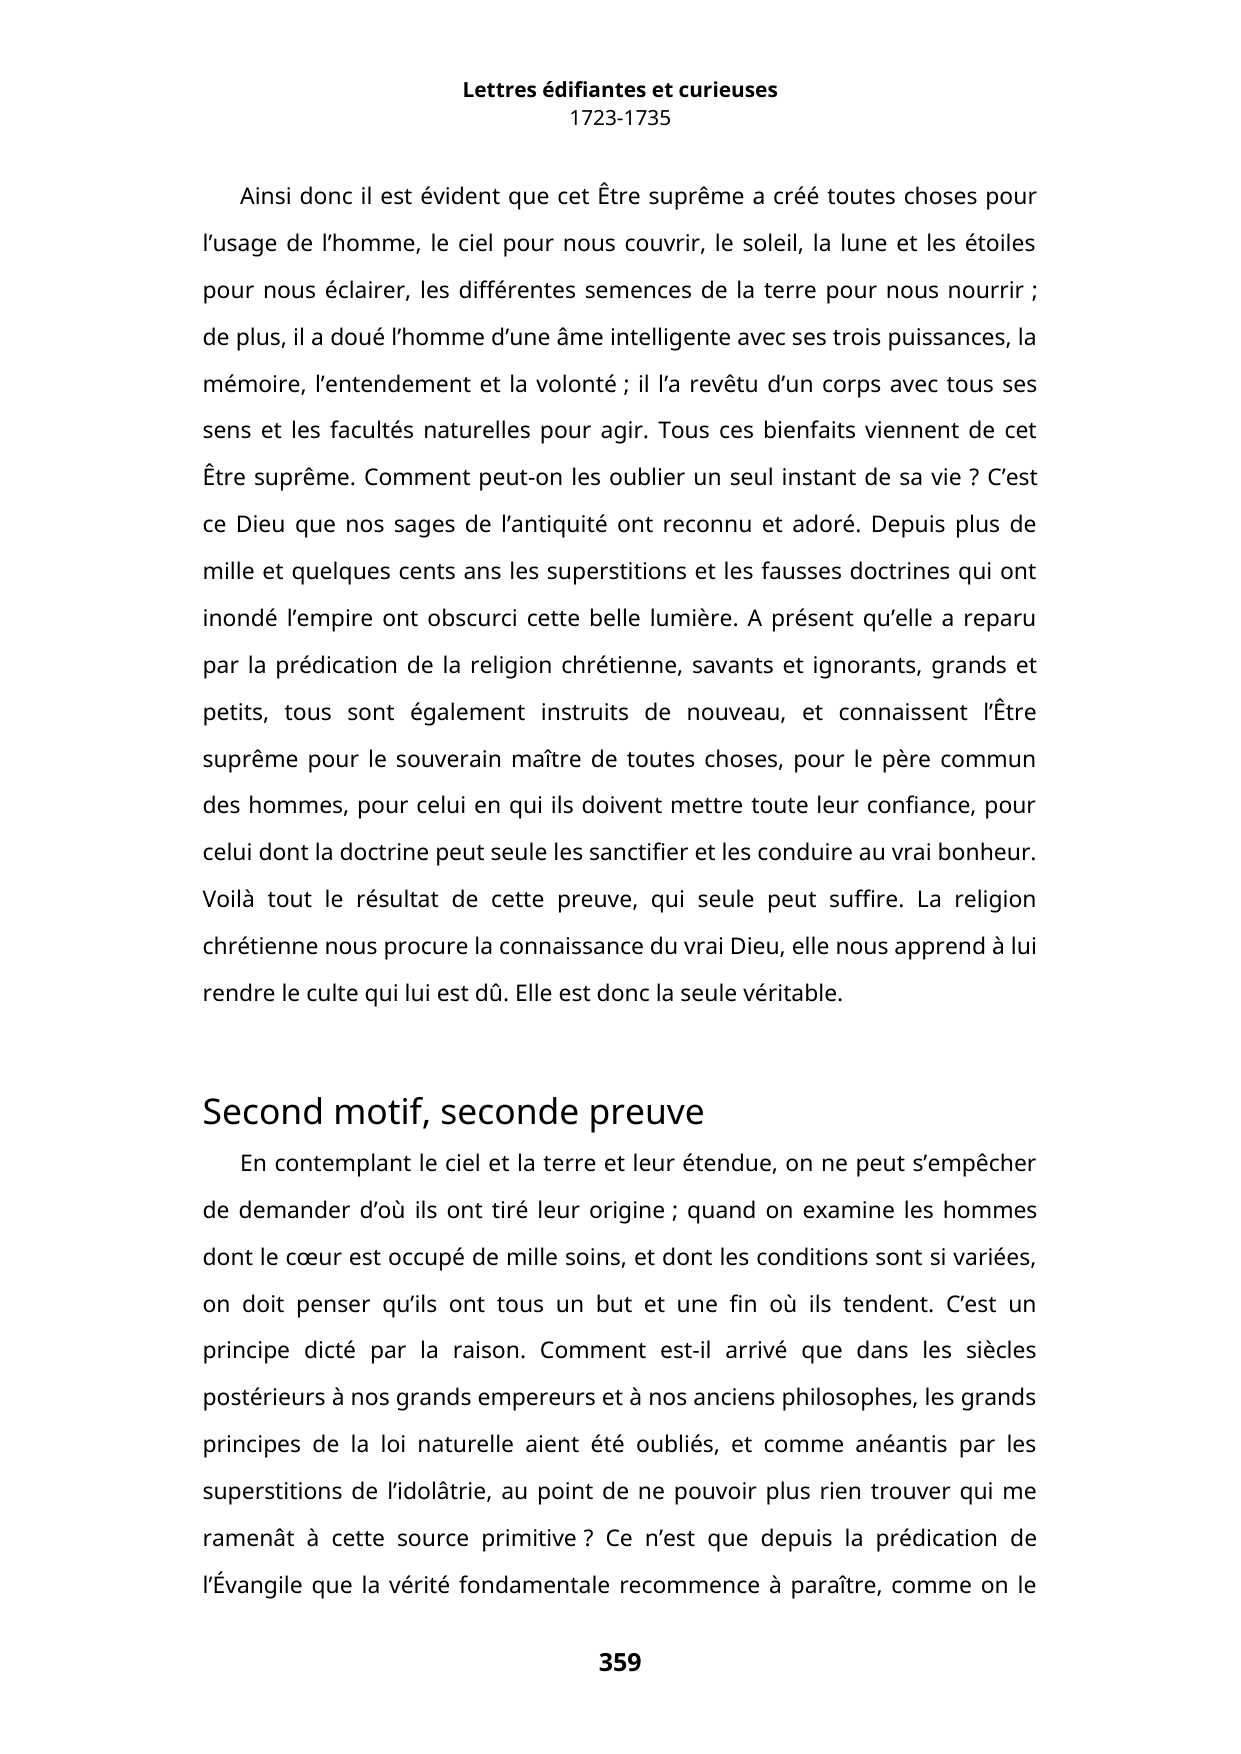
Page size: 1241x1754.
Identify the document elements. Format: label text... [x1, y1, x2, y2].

text Ainsi donc il est évident que cet Être suprême a créé toutes choses pour l’usage de l’homme, le ciel pour nous couvrir, le soleil, la lune et les étoiles pour nous éclairer, les différentes semences de la terre pour nous nourrir ; de plus, il a doué l’homme d’une âme intelligente avec ses trois puissances, la mémoire, l’entendement et la volonté ; il l’a revêtu d’un corps avec tous ses sens et les facultés naturelles pour agir. Tous ces bienfaits viennent de cet Être suprême. Comment peut-on les oublier un seul instant de sa vie ? C’est ce Dieu que nos sages de l’antiquité ont reconnu et adoré. Depuis plus de mille et quelques cents ans les superstitions et les fausses doctrines qui ont inondé l’empire ont obscurci cette belle lumière. A présent qu’elle a reparu par la prédication de la religion chrétienne, savants et ignorants, grands et petits, tous sont également instruits de nouveau, et connaissent l’Être suprême pour le souverain maître de toutes choses, pour le père commun des hommes, pour celui en qui ils doivent mettre toute leur confiance, pour celui dont la doctrine peut seule les sanctifier et les conduire au vrai bonheur. Voilà tout le résultat de cette preuve, qui seule peut suffire. La religion chrétienne nous procure la connaissance du vrai Dieu, elle nous apprend à lui rendre le culte qui lui est dû. Elle est donc la seule véritable. [202, 180, 1038, 1008]
subtitle Second motif, seconde preuve [202, 1086, 1038, 1134]
text En contemplant le ciel et la terre et leur étendue, on ne peut s’empêcher de demander d’où ils ont tiré leur origine ; quand on examine les hommes dont le cœur est occupé de mille soins, et dont les conditions sont si variées, on doit penser qu’ils ont tous un but et une fin où ils tendent. C’est un principe dicté par la raison. Comment est-il arrivé que dans les siècles postérieurs à nos grands empereurs et à nos anciens philosophes, les grands principes de la loi naturelle aient été oubliés, et comme anéantis par les superstitions de l’idolâtrie, au point de ne pouvoir plus rien trouver qui me ramenât à cette source primitive ? Ce n’est que depuis la prédication de l’Évangile que la vérité fondamentale recommence à paraître, comme on le [202, 1147, 1038, 1600]
